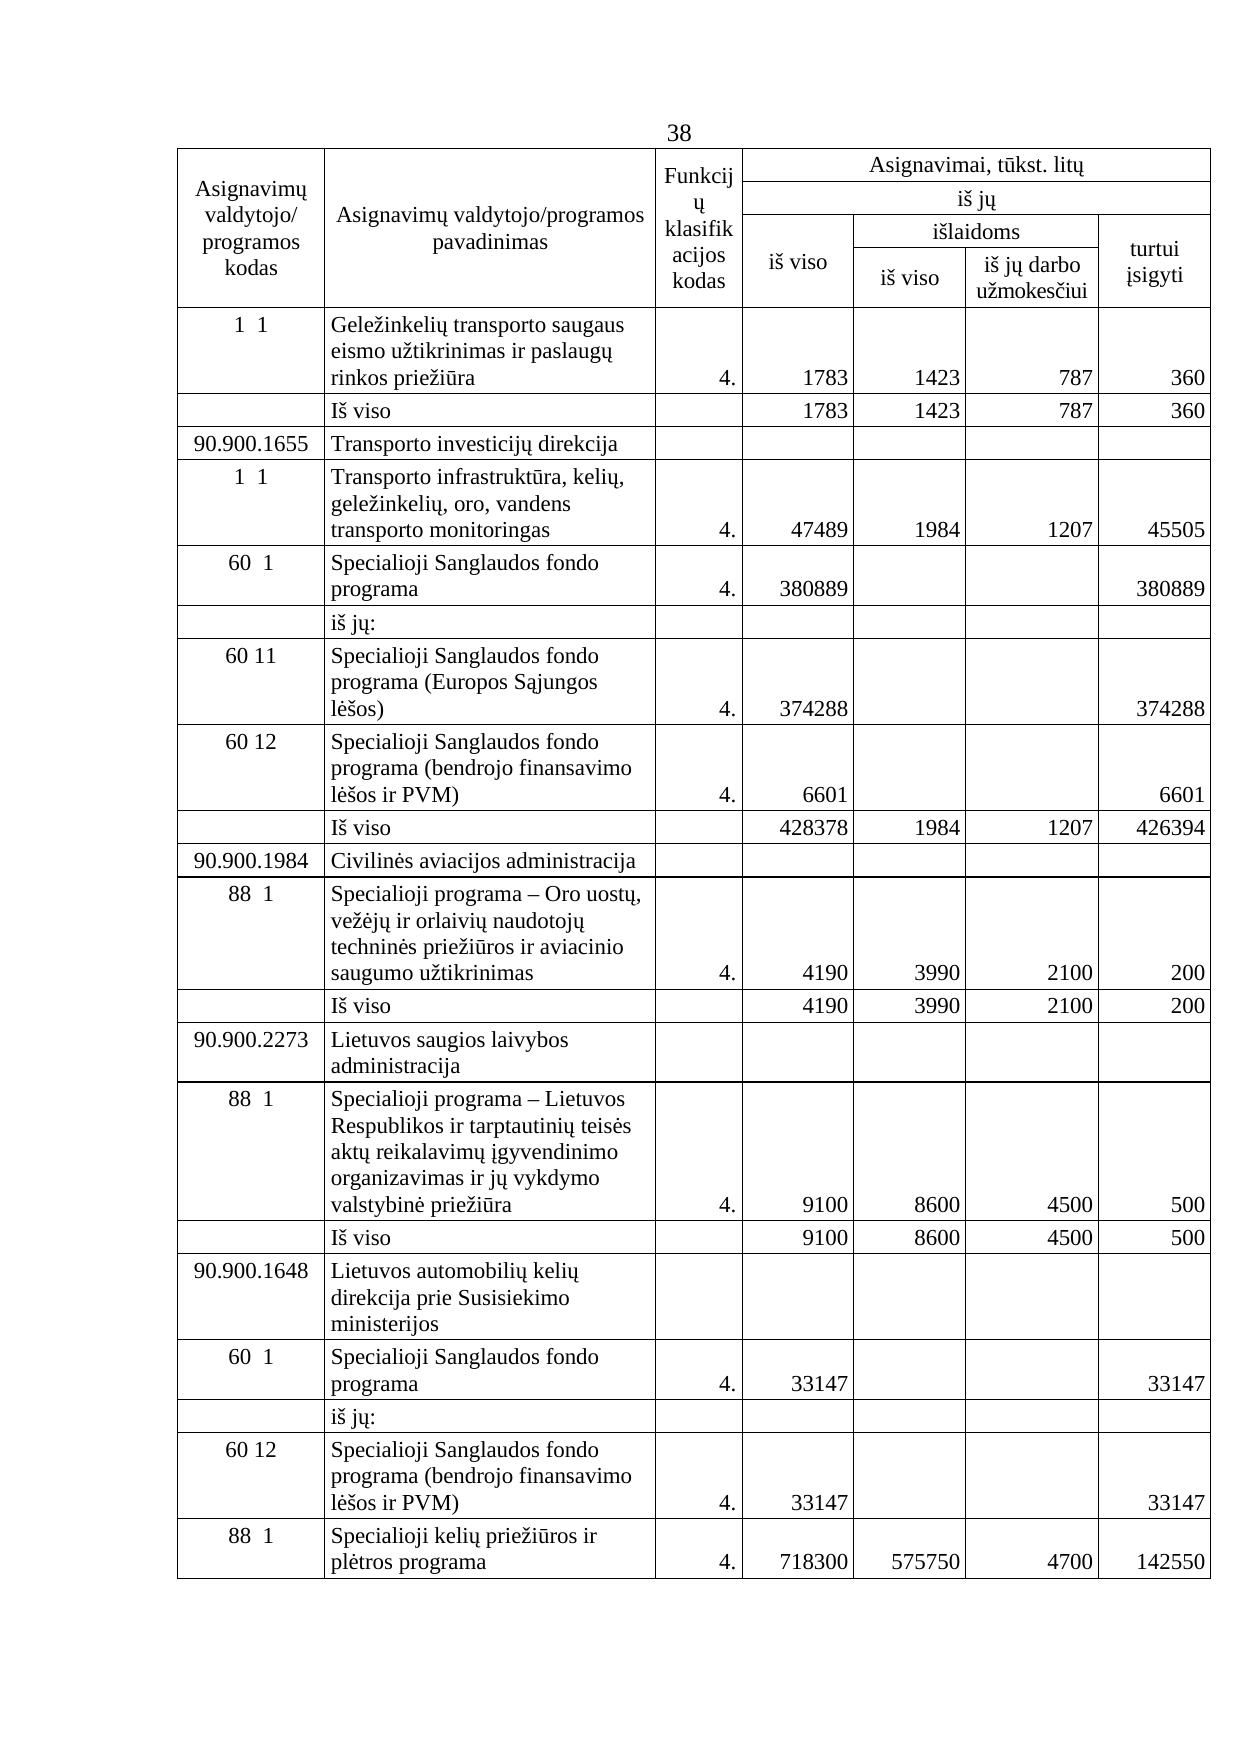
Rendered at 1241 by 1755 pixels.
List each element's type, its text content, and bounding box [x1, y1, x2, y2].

table_cell 2100 [966, 990, 1098, 1022]
table_cell Specialioji programa – Oro uostų, vežėjų ir orlaivių naudotojų techninės priežiūros ir aviacinio saugumo užtikrinimas [325, 878, 655, 989]
table_cell 380889 [743, 546, 853, 605]
table_cell [854, 1340, 965, 1399]
table_cell [854, 546, 965, 605]
table_cell [178, 1221, 324, 1253]
table_cell 1984 [854, 460, 965, 545]
table_cell 4190 [743, 878, 853, 989]
table_cell 88 1 [178, 1519, 324, 1578]
table_cell [656, 844, 742, 876]
table_cell [1099, 427, 1210, 459]
table_cell 787 [966, 308, 1098, 393]
table_cell 360 [1099, 308, 1210, 393]
table_cell 90.900.1984 [178, 844, 324, 876]
table_cell [854, 1023, 965, 1081]
table_cell 500 [1099, 1083, 1210, 1220]
table_cell 90.900.1648 [178, 1254, 324, 1339]
table_cell 1783 [743, 394, 853, 426]
table_cell Specialioji Sanglaudos fondo programa (bendrojo finansavimo lėšos ir PVM) [325, 1433, 655, 1518]
table_cell 718300 [743, 1519, 853, 1578]
table_cell 4. [656, 725, 742, 810]
table_cell [178, 606, 324, 638]
table_cell 3990 [854, 990, 965, 1022]
table_cell [854, 427, 965, 459]
table_cell 426394 [1099, 811, 1210, 843]
table_cell 2100 [966, 878, 1098, 989]
table_cell [966, 1254, 1098, 1339]
table_cell iš jų [743, 182, 1210, 214]
table_cell 45505 [1099, 460, 1210, 545]
table_cell [743, 1400, 853, 1432]
table_cell [1099, 606, 1210, 638]
table_cell iš viso [743, 215, 853, 307]
table_cell Specialioji Sanglaudos fondo programa (bendrojo finansavimo lėšos ir PVM) [325, 725, 655, 810]
table_cell 8600 [854, 1083, 965, 1220]
table_cell 4. [656, 1519, 742, 1578]
table_cell 33147 [1099, 1340, 1210, 1399]
table_cell 60 12 [178, 725, 324, 810]
table_cell 90.900.2273 [178, 1023, 324, 1081]
table_cell 200 [1099, 878, 1210, 989]
table_cell [854, 606, 965, 638]
table_cell 1984 [854, 811, 965, 843]
table_cell 60 1 [178, 1340, 324, 1399]
table_cell 428378 [743, 811, 853, 843]
table_cell [1099, 844, 1210, 876]
table_cell Specialioji Sanglaudos fondo programa [325, 546, 655, 605]
table_cell 500 [1099, 1221, 1210, 1253]
table_cell 787 [966, 394, 1098, 426]
table_cell 6601 [1099, 725, 1210, 810]
table_cell [178, 394, 324, 426]
table_cell [854, 639, 965, 724]
table_cell [966, 844, 1098, 876]
table_cell 4500 [966, 1083, 1098, 1220]
table_cell [854, 725, 965, 810]
table_cell 4. [656, 460, 742, 545]
table_cell 33147 [743, 1340, 853, 1399]
table_cell išlaidoms [854, 215, 1098, 247]
table_cell Specialioji Sanglaudos fondo programa [325, 1340, 655, 1399]
table_cell [743, 1023, 853, 1081]
table_cell Specialioji kelių priežiūros ir plėtros programa [325, 1519, 655, 1578]
table_cell 374288 [743, 639, 853, 724]
table_cell 47489 [743, 460, 853, 545]
table_cell [1099, 1400, 1210, 1432]
table_cell [1099, 1023, 1210, 1081]
table_cell 88 1 [178, 878, 324, 989]
table_cell 1207 [966, 460, 1098, 545]
table_cell 1207 [966, 811, 1098, 843]
table_cell 4. [656, 878, 742, 989]
table_cell [854, 844, 965, 876]
table_cell [656, 811, 742, 843]
table_cell [656, 427, 742, 459]
table_header Asignavimai, tūkst. litų [743, 149, 1210, 181]
table_cell [178, 1400, 324, 1432]
table_cell iš jų darbo užmokesčiui [966, 248, 1098, 307]
table_cell Lietuvos automobilių kelių direkcija prie Susisiekimo ministerijos [325, 1254, 655, 1339]
table_cell 374288 [1099, 639, 1210, 724]
table_cell [966, 639, 1098, 724]
table_cell Lietuvos saugios laivybos administracija [325, 1023, 655, 1081]
table_cell 4190 [743, 990, 853, 1022]
table_cell [178, 811, 324, 843]
table_cell Transporto investicijų direkcija [325, 427, 655, 459]
table_cell 60 12 [178, 1433, 324, 1518]
table_cell [966, 1023, 1098, 1081]
table_cell 33147 [1099, 1433, 1210, 1518]
table_cell Specialioji programa – Lietuvos Respublikos ir tarptautinių teisės aktų reikalavimų įgyvendinimo organizavimas ir jų vykdymo valstybinė priežiūra [325, 1083, 655, 1220]
table_cell [656, 1023, 742, 1081]
table_cell iš viso [854, 248, 965, 307]
table_cell [966, 606, 1098, 638]
table_cell 4700 [966, 1519, 1098, 1578]
table_cell [743, 427, 853, 459]
table_cell iš jų: [325, 1400, 655, 1432]
table_cell Iš viso [325, 1221, 655, 1253]
table_cell 4. [656, 308, 742, 393]
table_cell 200 [1099, 990, 1210, 1022]
table_cell 60 1 [178, 546, 324, 605]
table_cell 4. [656, 1433, 742, 1518]
table_cell [966, 1400, 1098, 1432]
table_cell 4. [656, 639, 742, 724]
table_cell 88 1 [178, 1083, 324, 1220]
table_cell [656, 1221, 742, 1253]
table_cell Iš viso [325, 811, 655, 843]
table_cell [966, 1340, 1098, 1399]
table_cell Civilinės aviacijos administracija [325, 844, 655, 876]
table_cell [854, 1400, 965, 1432]
table_cell 4. [656, 1340, 742, 1399]
table_cell 33147 [743, 1433, 853, 1518]
table_cell 380889 [1099, 546, 1210, 605]
table_cell [854, 1254, 965, 1339]
table_cell Geležinkelių transporto saugaus eismo užtikrinimas ir paslaugų rinkos priežiūra [325, 308, 655, 393]
table_cell 3990 [854, 878, 965, 989]
table_cell turtui įsigyti [1099, 215, 1210, 307]
table_cell [178, 990, 324, 1022]
table_cell 360 [1099, 394, 1210, 426]
table_header Asignavimų valdytojo/ programos kodas [178, 149, 324, 307]
table_cell 8600 [854, 1221, 965, 1253]
table_cell 1 1 [178, 308, 324, 393]
table_cell iš jų: [325, 606, 655, 638]
table_header Funkcijų klasifikacijos kodas [656, 149, 742, 307]
table_cell [966, 1433, 1098, 1518]
table_cell Specialioji Sanglaudos fondo programa (Europos Sąjungos lėšos) [325, 639, 655, 724]
table_cell [743, 1254, 853, 1339]
table_cell [966, 427, 1098, 459]
table_cell [656, 990, 742, 1022]
table_cell 60 11 [178, 639, 324, 724]
table_cell 1423 [854, 394, 965, 426]
table_cell Iš viso [325, 990, 655, 1022]
table_cell [1099, 1254, 1210, 1339]
table_cell 90.900.1655 [178, 427, 324, 459]
table_cell 4500 [966, 1221, 1098, 1253]
table_cell [656, 1400, 742, 1432]
table_cell 142550 [1099, 1519, 1210, 1578]
table_cell [854, 1433, 965, 1518]
table_cell 4. [656, 1083, 742, 1220]
table_cell [966, 725, 1098, 810]
table_cell [743, 606, 853, 638]
table_cell 1423 [854, 308, 965, 393]
table_cell 1 1 [178, 460, 324, 545]
table_header Asignavimų valdytojo/programos pavadinimas [325, 149, 655, 307]
table_cell 9100 [743, 1083, 853, 1220]
table_cell Transporto infrastruktūra, kelių, geležinkelių, oro, vandens transporto monitoringas [325, 460, 655, 545]
table_cell 9100 [743, 1221, 853, 1253]
table_cell 4. [656, 546, 742, 605]
table_cell 575750 [854, 1519, 965, 1578]
table_cell [966, 546, 1098, 605]
table_cell 6601 [743, 725, 853, 810]
table_cell [656, 1254, 742, 1339]
table_cell Iš viso [325, 394, 655, 426]
table_cell [656, 606, 742, 638]
table_cell [656, 394, 742, 426]
table_cell 1783 [743, 308, 853, 393]
table_cell [743, 844, 853, 876]
